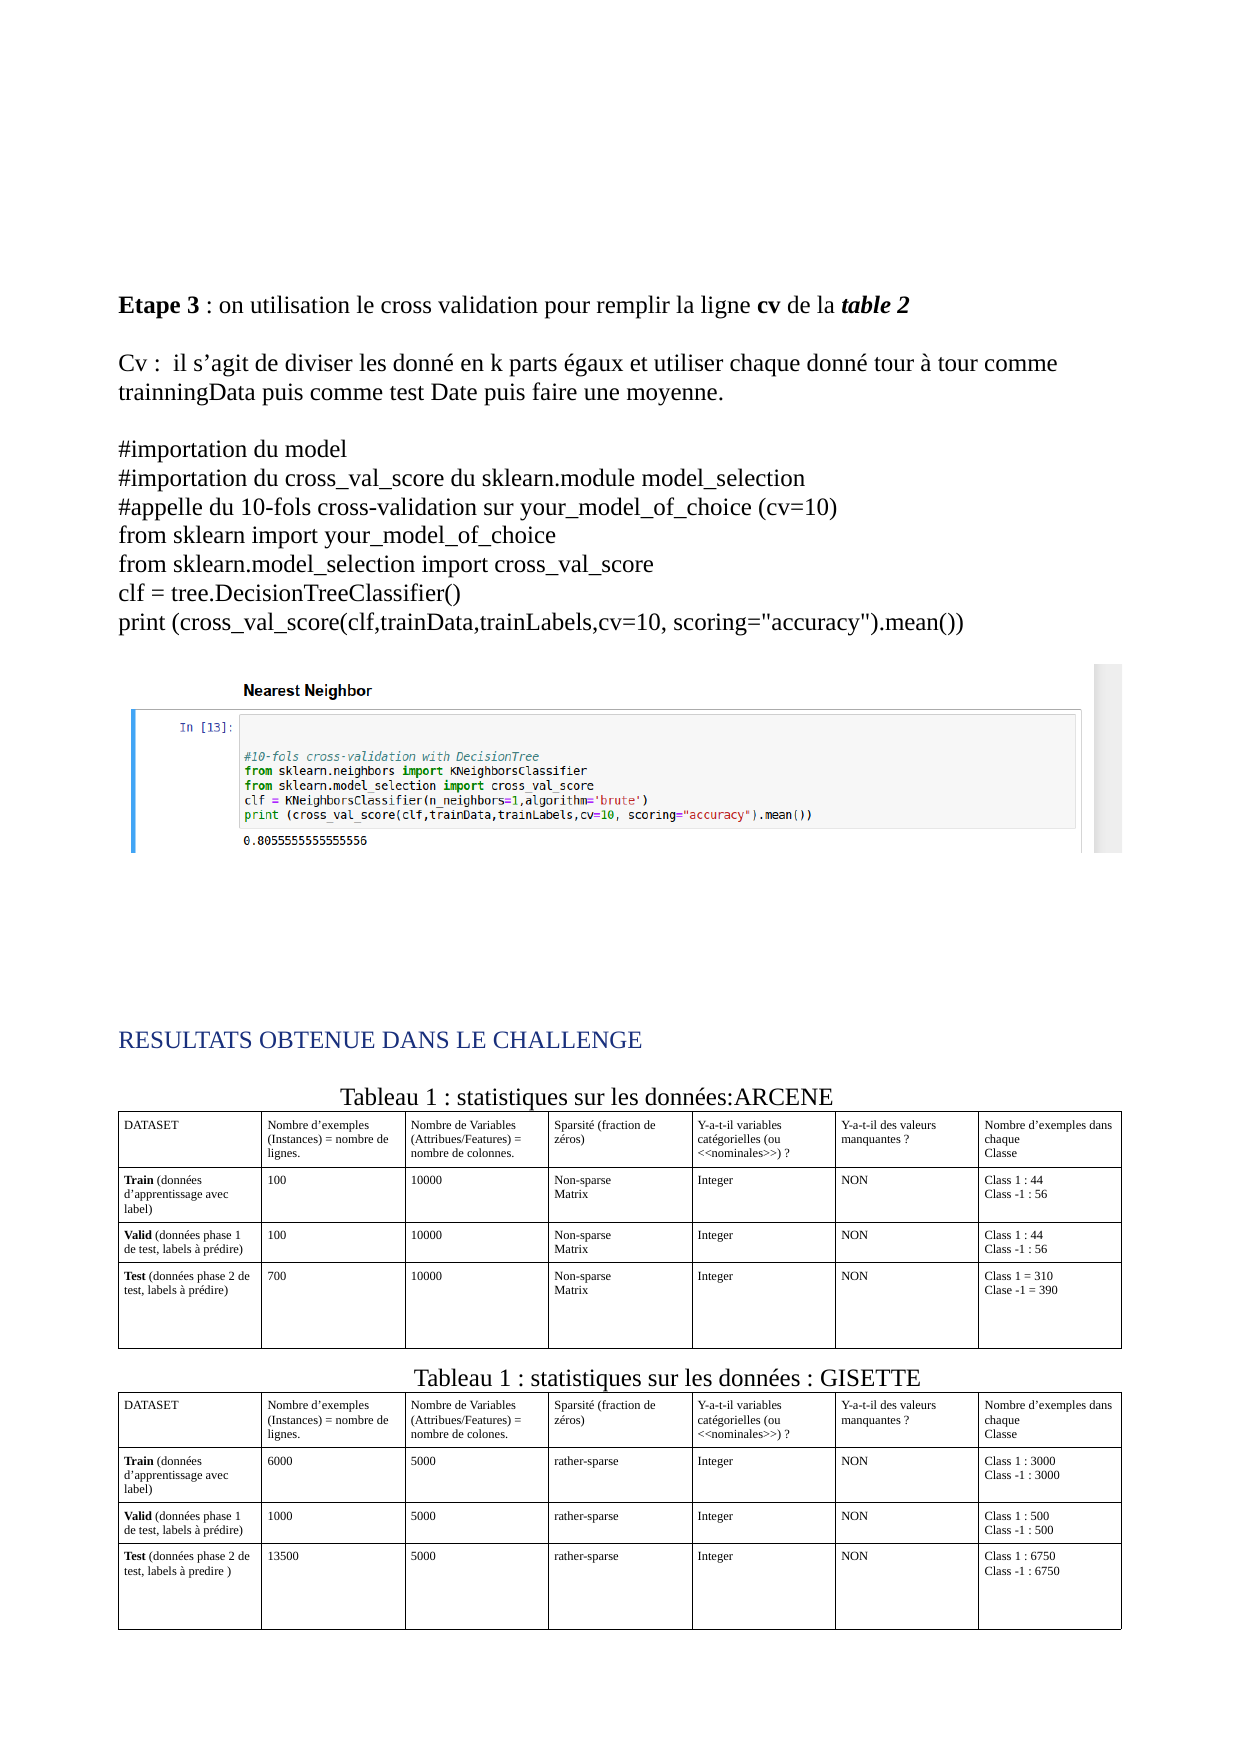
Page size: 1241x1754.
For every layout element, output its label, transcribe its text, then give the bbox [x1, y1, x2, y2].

text Tableau 1 : statistiques sur les données:ARCENE [118, 1082, 1122, 1111]
table_cell Test (données phase 2 de test, labels à predire ) [119, 1544, 261, 1629]
table_header Nombre d’exemples dans chaque Classe [979, 1393, 1121, 1447]
text print (cross_val_score(clf,trainData,trainLabels,cv=10, scoring="accuracy").mean()) [118, 607, 1122, 636]
table_header Nombre d’exemples (Instances) = nombre de lignes. [262, 1112, 405, 1166]
table_header Y-a-t-il des valeurs manquantes ? [836, 1393, 978, 1447]
text Etape 3 : on utilisation le cross validation pour remplir la ligne cv de la table 2 [118, 291, 1122, 319]
table_cell Class 1 : 44 Class -1 : 56 [979, 1223, 1121, 1262]
table_cell NON [836, 1168, 978, 1221]
table_cell NON [836, 1503, 978, 1543]
table_cell Train (données d’apprentissage avec label) [119, 1448, 261, 1502]
table_cell Class 1 : 500 Class -1 : 500 [979, 1503, 1121, 1543]
text Tableau 1 : statistiques sur les données : GISETTE [118, 1363, 1122, 1392]
table_header Y-a-t-il variables catégorielles (ou <<nominales>>) ? [693, 1112, 835, 1166]
table_header Sparsité (fraction de zéros) [549, 1112, 692, 1166]
table_cell Non-sparse Matrix [549, 1263, 692, 1348]
table_cell 13500 [262, 1544, 405, 1629]
text RESULTATS OBTENUE DANS LE CHALLENGE [118, 1025, 1122, 1054]
text from sklearn import your_model_of_choice [118, 521, 1122, 549]
table_cell Class 1 = 310 Clase -1 = 390 [979, 1263, 1121, 1348]
table_cell Class 1 : 6750 Class -1 : 6750 [979, 1544, 1121, 1629]
table_cell 6000 [262, 1448, 405, 1502]
table_cell Class 1 : 44 Class -1 : 56 [979, 1168, 1121, 1221]
text #importation du model [118, 434, 1122, 463]
table_header Sparsité (fraction de zéros) [549, 1393, 692, 1447]
table_header Y-a-t-il des valeurs manquantes ? [836, 1112, 978, 1166]
table_cell Train (données d’apprentissage avec label) [119, 1168, 261, 1221]
table_cell 10000 [406, 1223, 548, 1262]
table_header DATASET [119, 1393, 261, 1447]
table_cell 10000 [406, 1168, 548, 1221]
table_cell 100 [262, 1223, 405, 1262]
text Cv : il s’agit de diviser les donné en k parts égaux et utiliser chaque donné tour à tour comme trainningData puis comme test Date puis faire une moyenne. [118, 348, 1122, 406]
table_cell Integer [693, 1263, 835, 1348]
picture [118, 664, 1123, 853]
table_cell Valid (données phase 1 de test, labels à prédire) [119, 1223, 261, 1262]
table_cell Valid (données phase 1 de test, labels à prédire) [119, 1503, 261, 1543]
table_cell Integer [693, 1448, 835, 1502]
table_cell rather-sparse [549, 1448, 692, 1502]
text clf = tree.DecisionTreeClassifier() [118, 578, 1122, 607]
table_cell 5000 [406, 1448, 548, 1502]
table_cell 5000 [406, 1503, 548, 1543]
table_cell Integer [693, 1503, 835, 1543]
table_header Nombre de Variables (Attribues/Features) = nombre de colones. [406, 1393, 548, 1447]
table_cell Test (données phase 2 de test, labels à prédire) [119, 1263, 261, 1348]
table_cell rather-sparse [549, 1544, 692, 1629]
table_cell Non-sparse Matrix [549, 1223, 692, 1262]
text #importation du cross_val_score du sklearn.module model_selection [118, 463, 1122, 492]
table_cell NON [836, 1544, 978, 1629]
table_cell Non-sparse Matrix [549, 1168, 692, 1221]
table_cell NON [836, 1223, 978, 1262]
table_cell 1000 [262, 1503, 405, 1543]
table_header Nombre de Variables (Attribues/Features) = nombre de colonnes. [406, 1112, 548, 1166]
table_cell Integer [693, 1223, 835, 1262]
table_cell NON [836, 1448, 978, 1502]
table_header Y-a-t-il variables catégorielles (ou <<nominales>>) ? [693, 1393, 835, 1447]
table_cell 5000 [406, 1544, 548, 1629]
table_cell rather-sparse [549, 1503, 692, 1543]
table_cell Class 1 : 3000 Class -1 : 3000 [979, 1448, 1121, 1502]
table_header DATASET [119, 1112, 261, 1166]
table_header Nombre d’exemples dans chaque Classe [979, 1112, 1121, 1166]
table_cell NON [836, 1263, 978, 1348]
table_header Nombre d’exemples (Instances) = nombre de lignes. [262, 1393, 405, 1447]
text from sklearn.model_selection import cross_val_score [118, 549, 1122, 578]
table_cell 10000 [406, 1263, 548, 1348]
table_cell Integer [693, 1544, 835, 1629]
table_cell 100 [262, 1168, 405, 1221]
table_cell Integer [693, 1168, 835, 1221]
text #appelle du 10-fols cross-validation sur your_model_of_choice (cv=10) [118, 492, 1122, 521]
table_cell 700 [262, 1263, 405, 1348]
